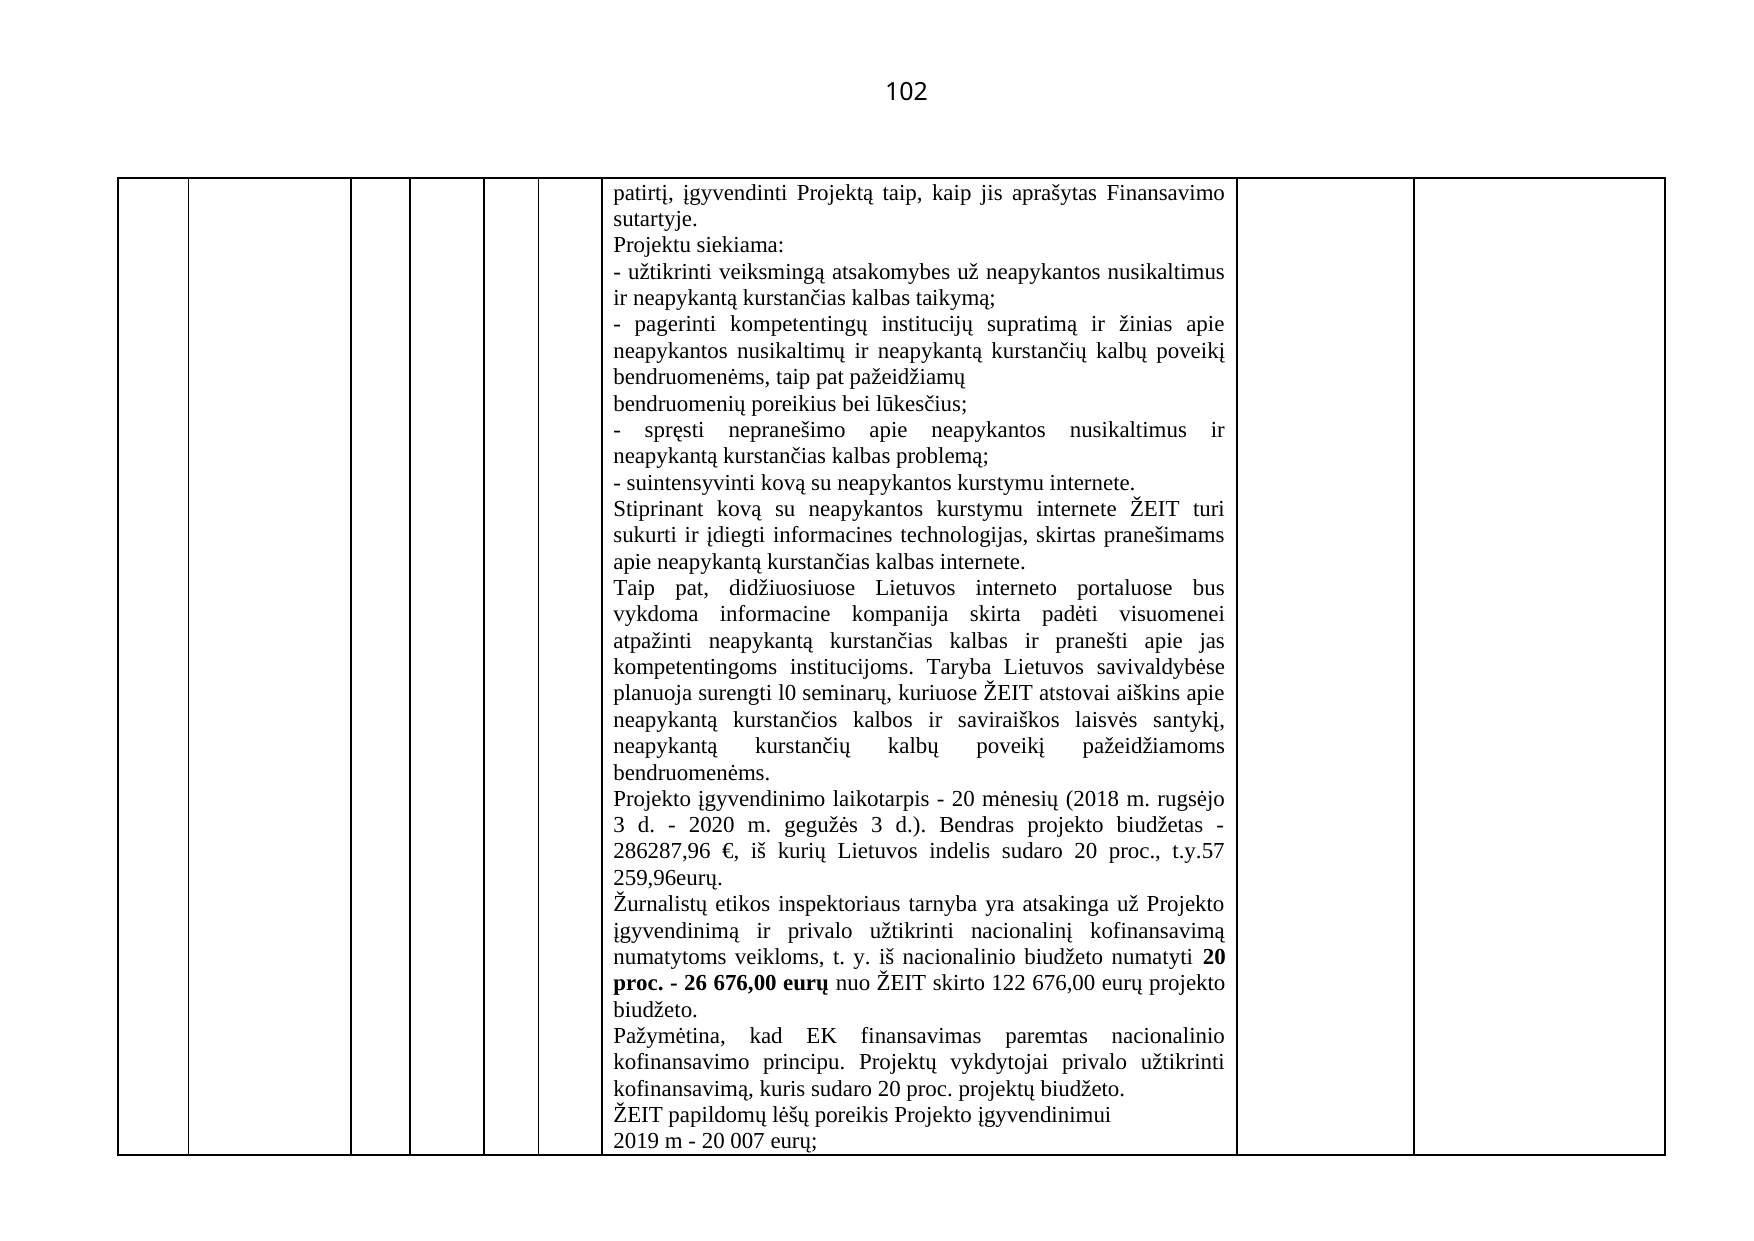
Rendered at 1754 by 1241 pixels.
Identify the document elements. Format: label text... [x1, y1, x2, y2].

table_cell [539, 179, 601, 1154]
table_cell patirtį, įgyvendinti Projektą taip, kaip jis aprašytas Finansavimo sutartyje. Projektu siekiama: - užtikrinti veiksmingą atsakomybes už neapykantos nusikaltimus ir neapykantą kurstančias kalbas taikymą; - pagerinti kompetentingų institucijų supratimą ir žinias apie neapykantos nusikaltimų ir neapykantą kurstančių kalbų poveikį bendruomenėms, taip pat pažeidžiamų bendruomenių poreikius bei lūkesčius; - spręsti nepranešimo apie neapykantos nusikaltimus ir neapykantą kurstančias kalbas problemą; - suintensyvinti kovą su neapykantos kurstymu internete. Stiprinant kovą su neapykantos kurstymu internete ŽEIT turi sukurti ir įdiegti informacines technologijas, skirtas pranešimams apie neapykantą kurstančias kalbas internete. Taip pat, didžiuosiuose Lietuvos interneto portaluose bus vykdoma informacine kompanija skirta padėti visuomenei atpažinti neapykantą kurstančias kalbas ir pranešti apie jas kompetentingoms institucijoms. Taryba Lietuvos savivaldybėse planuoja surengti l0 seminarų, kuriuose ŽEIT atstovai aiškins apie neapykantą kurstančios kalbos ir saviraiškos laisvės santykį, neapykantą kurstančių kalbų poveikį pažeidžiamoms bendruomenėms. Projekto įgyvendinimo laikotarpis - 20 mėnesių (2018 m. rugsėjo 3 d. - 2020 m. gegužės 3 d.). Bendras projekto biudžetas -286287,96 €, iš kurių Lietuvos indelis sudaro 20 proc., t.y.57 259,96eurų. Žurnalistų etikos inspektoriaus tarnyba yra atsakinga už Projekto įgyvendinimą ir privalo užtikrinti nacionalinį kofinansavimą numatytoms veikloms, t. y. iš nacionalinio biudžeto numatyti 20 proc. - 26 676,00 eurų nuo ŽEIT skirto 122 676,00 eurų projekto biudžeto. Pažymėtina, kad EK finansavimas paremtas nacionalinio kofinansavimo principu. Projektų vykdytojai privalo užtikrinti kofinansavimą, kuris sudaro 20 proc. projektų biudžeto. ŽEIT papildomų lėšų poreikis Projekto įgyvendinimui 2019 m - 20 007 eurų; [603, 179, 1236, 1154]
table_cell [411, 179, 483, 1154]
table_cell [189, 179, 350, 1154]
table_cell [485, 179, 538, 1154]
table_cell [119, 179, 188, 1154]
table_cell [352, 179, 409, 1154]
table_cell [1238, 179, 1413, 1154]
table_cell [1415, 179, 1664, 1154]
